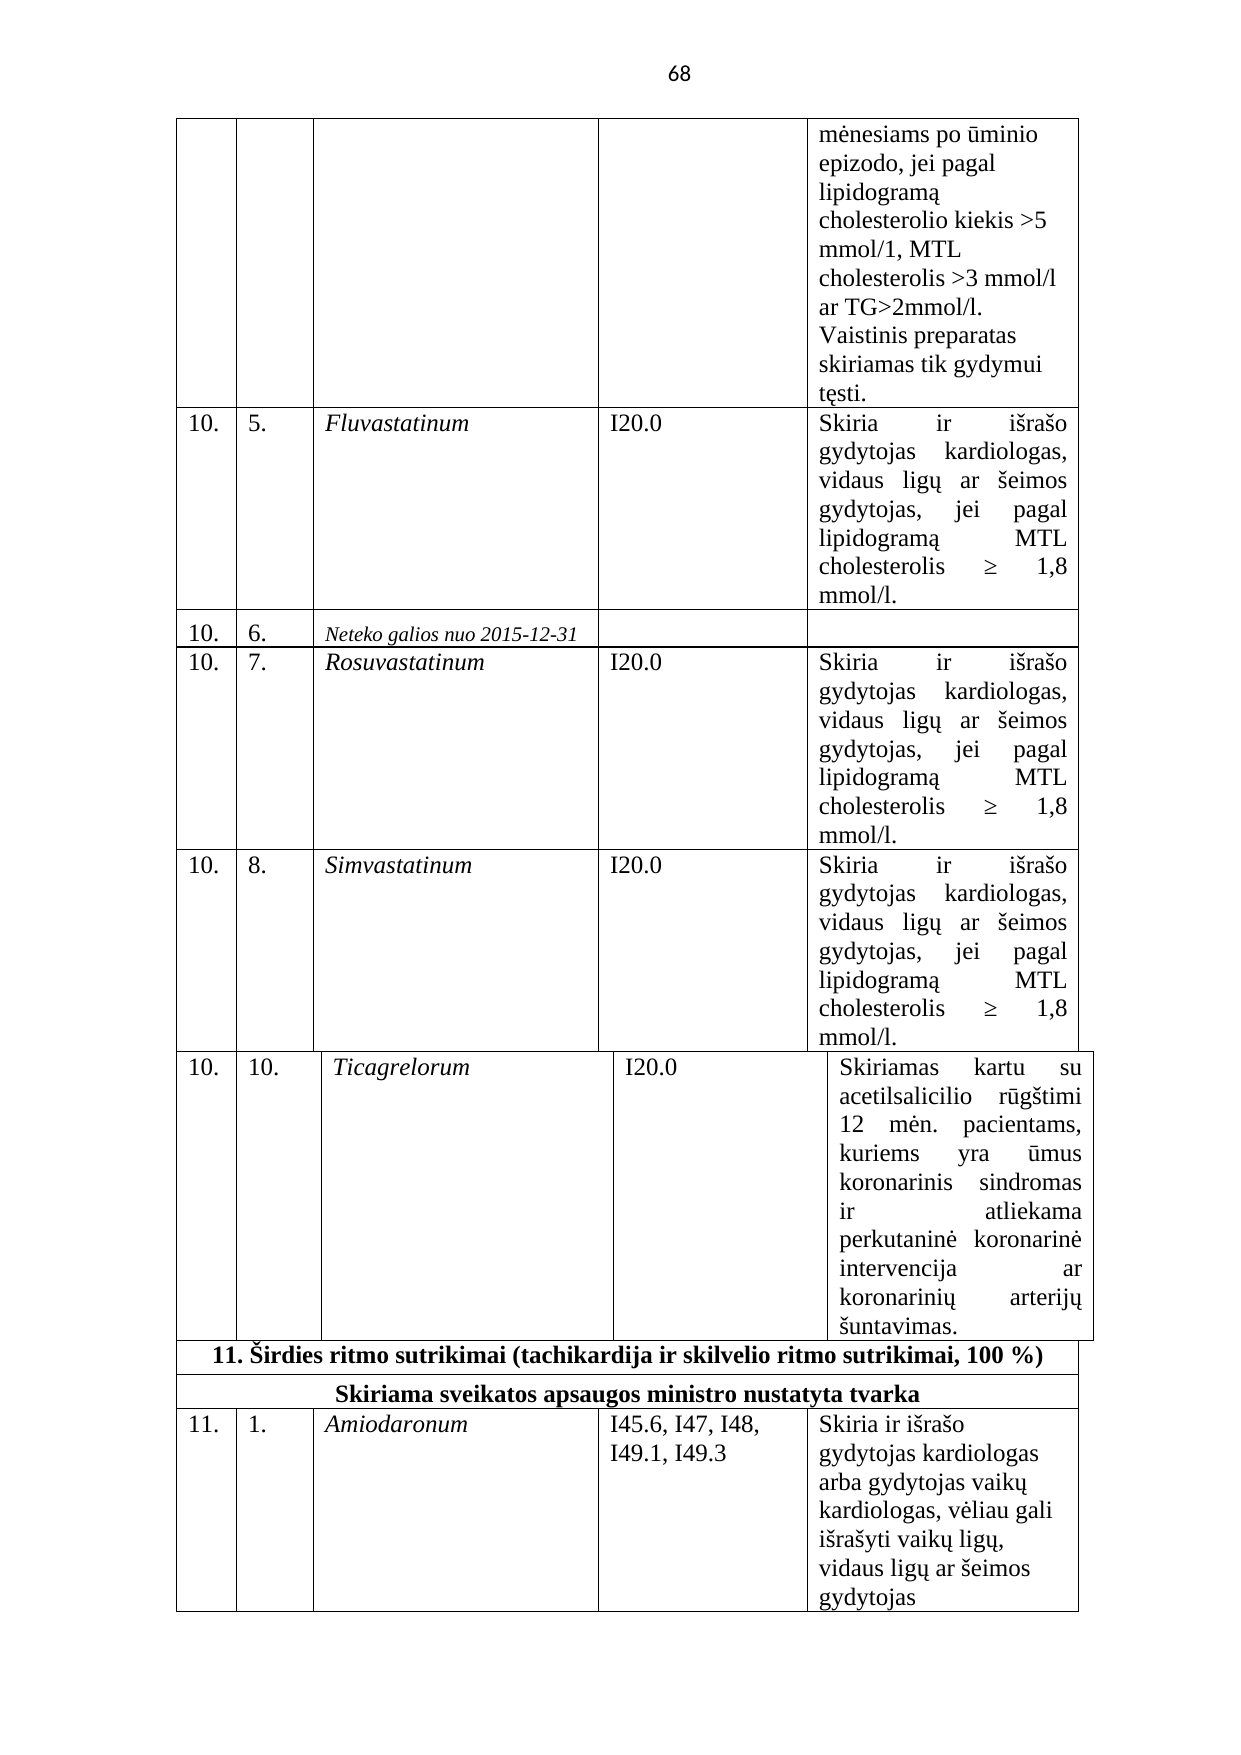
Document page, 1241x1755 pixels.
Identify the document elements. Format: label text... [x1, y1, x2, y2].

table_cell Rosuvastatinum [314, 648, 598, 849]
table_cell [1088, 1408, 1093, 1611]
table_cell [1099, 1051, 1103, 1339]
table_cell [599, 119, 807, 407]
table_cell [1084, 1408, 1088, 1611]
table_cell [599, 610, 807, 646]
table_cell [1093, 1408, 1099, 1611]
table_cell [1099, 1374, 1103, 1408]
table_cell [1099, 849, 1103, 1051]
table_cell [1088, 118, 1093, 407]
table_cell [1109, 1051, 1123, 1339]
table_cell [1088, 609, 1093, 646]
table_cell 1. [237, 1409, 313, 1611]
table_cell [1103, 1051, 1109, 1339]
table_cell [1079, 646, 1083, 849]
table_cell 10. [177, 648, 236, 849]
table_cell [314, 119, 598, 407]
table_cell [1088, 1374, 1093, 1408]
table_cell 10. [177, 850, 236, 1051]
table_cell [1079, 407, 1083, 609]
table_cell [1103, 1374, 1109, 1408]
table_cell [1093, 609, 1099, 646]
table_cell [1088, 849, 1093, 1051]
table_cell I20.0 [599, 850, 807, 1051]
table_cell [1093, 407, 1099, 609]
table_cell [1103, 849, 1109, 1051]
table_cell Skiriama sveikatos apsaugos ministro nustatyta tvarka [177, 1375, 1078, 1408]
table_cell [1093, 849, 1099, 1051]
table_cell [177, 119, 236, 407]
table_cell Neteko galios nuo 2015-12-31 [314, 610, 598, 646]
table_cell Fluvastatinum [314, 408, 598, 609]
table_cell [1084, 849, 1088, 1051]
table_cell [1103, 407, 1109, 609]
table_cell Skiria ir išrašo gydytojas kardiologas, vidaus ligų ar šeimos gydytojas, jei pagal lipidogramą MTL cholesterolis ≥ 1,8 mmol/l. [808, 648, 1078, 849]
table_cell [1099, 118, 1103, 407]
table_cell [1079, 1374, 1083, 1408]
table_cell [1109, 407, 1123, 609]
table_cell [1084, 646, 1088, 849]
table_cell mėnesiams po ūminio epizodo, jei pagal lipidogramą cholesterolio kiekis >5 mmol/1, MTL cholesterolis >3 mmol/l ar TG>2mmol/l. Vaistinis preparatas skiriamas tik gydymui tęsti. [808, 119, 1078, 407]
table_cell Ticagrelorum [322, 1052, 613, 1339]
table_cell [1084, 118, 1088, 407]
table_cell [1084, 609, 1088, 646]
table_cell Simvastatinum [314, 850, 598, 1051]
table_cell I20.0 [614, 1052, 827, 1339]
table_cell 7. [237, 648, 313, 849]
table_cell [1109, 849, 1123, 1051]
table_cell Skiria ir išrašo gydytojas kardiologas arba gydytojas vaikų kardiologas, vėliau gali išrašyti vaikų ligų, vidaus ligų ar šeimos gydytojas [808, 1409, 1078, 1611]
table_cell [1103, 118, 1109, 407]
table_cell 8. [237, 850, 313, 1051]
table_cell 5. [237, 408, 313, 609]
table_cell [1103, 646, 1109, 849]
table_cell 11. [177, 1409, 236, 1611]
table_cell 11. Širdies ritmo sutrikimai (tachikardija ir skilvelio ritmo sutrikimai, 100 %) [177, 1341, 1078, 1374]
table_cell [1084, 407, 1088, 609]
table_cell [1079, 1341, 1083, 1374]
table_cell Skiria ir išrašo gydytojas kardiologas, vidaus ligų ar šeimos gydytojas, jei pagal lipidogramą MTL cholesterolis ≥ 1,8 mmol/l. [808, 850, 1078, 1051]
table_cell I45.6, I47, I48, I49.1, I49.3 [599, 1409, 807, 1611]
table_cell [1084, 1374, 1088, 1408]
table_cell [1103, 1340, 1109, 1374]
table_cell [1088, 1341, 1093, 1374]
table_cell [1109, 1408, 1123, 1611]
table_cell Amiodaronum [314, 1409, 598, 1611]
table_cell [1099, 1340, 1103, 1374]
table_cell [1109, 609, 1123, 646]
table_cell [1103, 1408, 1109, 1611]
table_cell [1099, 1408, 1103, 1611]
table_cell [1079, 609, 1083, 646]
table_cell [1088, 407, 1093, 609]
table_cell [1103, 609, 1109, 646]
table_cell [1093, 1374, 1099, 1408]
table_cell [1109, 118, 1123, 407]
table_cell I20.0 [599, 408, 807, 609]
table_cell [1109, 646, 1123, 849]
table_cell [1084, 1341, 1088, 1374]
table_cell 10. [177, 1052, 236, 1339]
table_cell [1099, 609, 1103, 646]
table_cell Skiria ir išrašo gydytojas kardiologas, vidaus ligų ar šeimos gydytojas, jei pagal lipidogramą MTL cholesterolis ≥ 1,8 mmol/l. [808, 408, 1078, 609]
table_cell [1094, 1051, 1099, 1339]
table_cell [808, 610, 1078, 646]
table_cell [1079, 118, 1083, 407]
table_cell [1093, 646, 1099, 849]
table_cell 10. [177, 408, 236, 609]
table_cell [1079, 849, 1083, 1051]
table_cell Skiriamas kartu su acetilsalicilio rūgštimi 12 mėn. pacientams, kuriems yra ūmus koronarinis sindromas ir atliekama perkutaninė koronarinė intervencija ar koronarinių arterijų šuntavimas. [828, 1052, 1093, 1339]
table_cell [1079, 1408, 1083, 1611]
table_cell [1109, 1340, 1123, 1374]
table_cell [1088, 646, 1093, 849]
table_cell 10. [237, 1052, 321, 1339]
table_cell [1093, 1340, 1099, 1374]
table_cell [1099, 407, 1103, 609]
table_cell [1093, 118, 1099, 407]
table_cell [1109, 1374, 1123, 1408]
table_cell 6. [237, 610, 313, 646]
table_cell I20.0 [599, 648, 807, 849]
table_cell [237, 119, 313, 407]
table_cell 10. [177, 610, 236, 646]
table_cell [1099, 646, 1103, 849]
